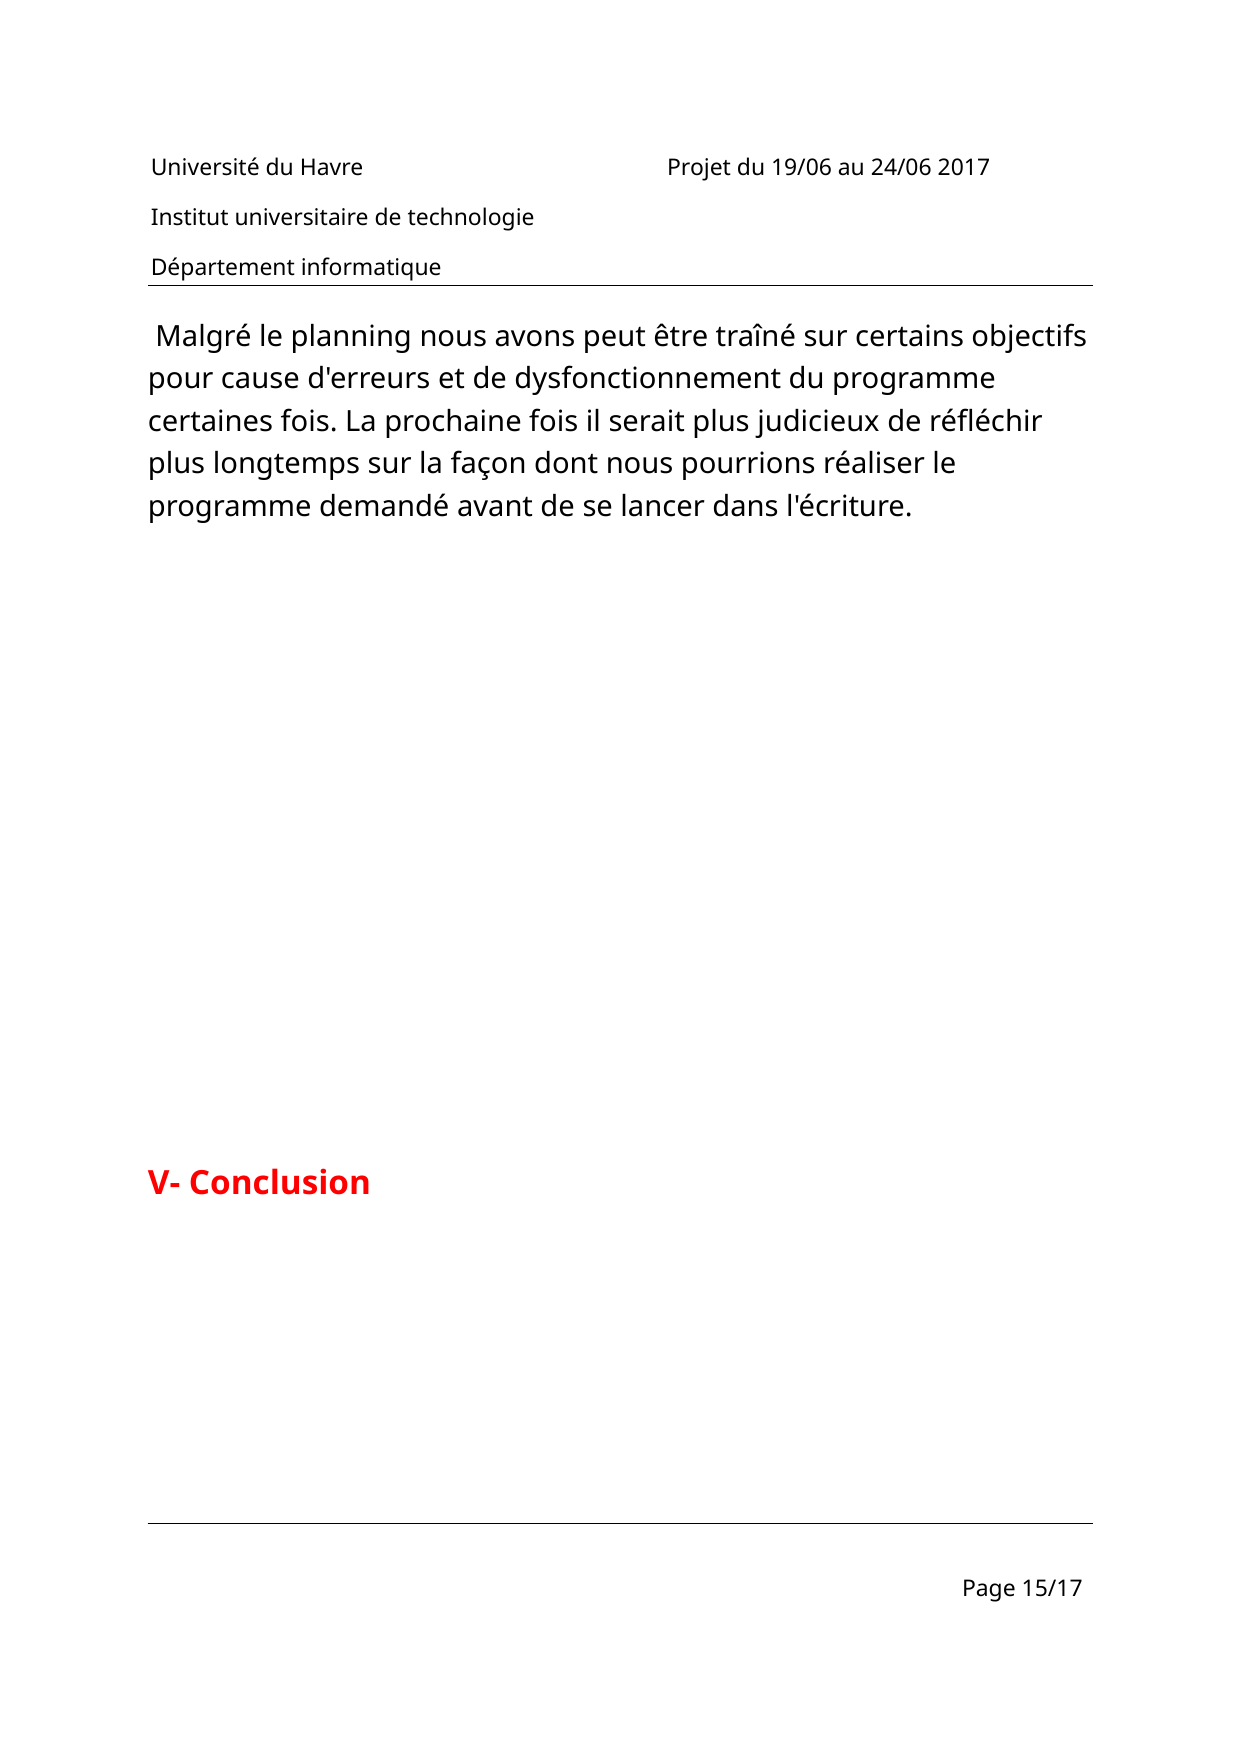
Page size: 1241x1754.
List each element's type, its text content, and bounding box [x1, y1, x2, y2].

subtitle Malgré le planning nous avons peut être traîné sur certains objectifs pour cause d'erreurs et de dysfonctionnement du programme certaines fois. La prochaine fois il serait plus judicieux de réfléchir plus longtemps sur la façon dont nous pourrions réaliser le programme demandé avant de se lancer dans l'écriture. [148, 315, 1093, 525]
subtitle V- Conclusion [148, 1159, 1093, 1204]
